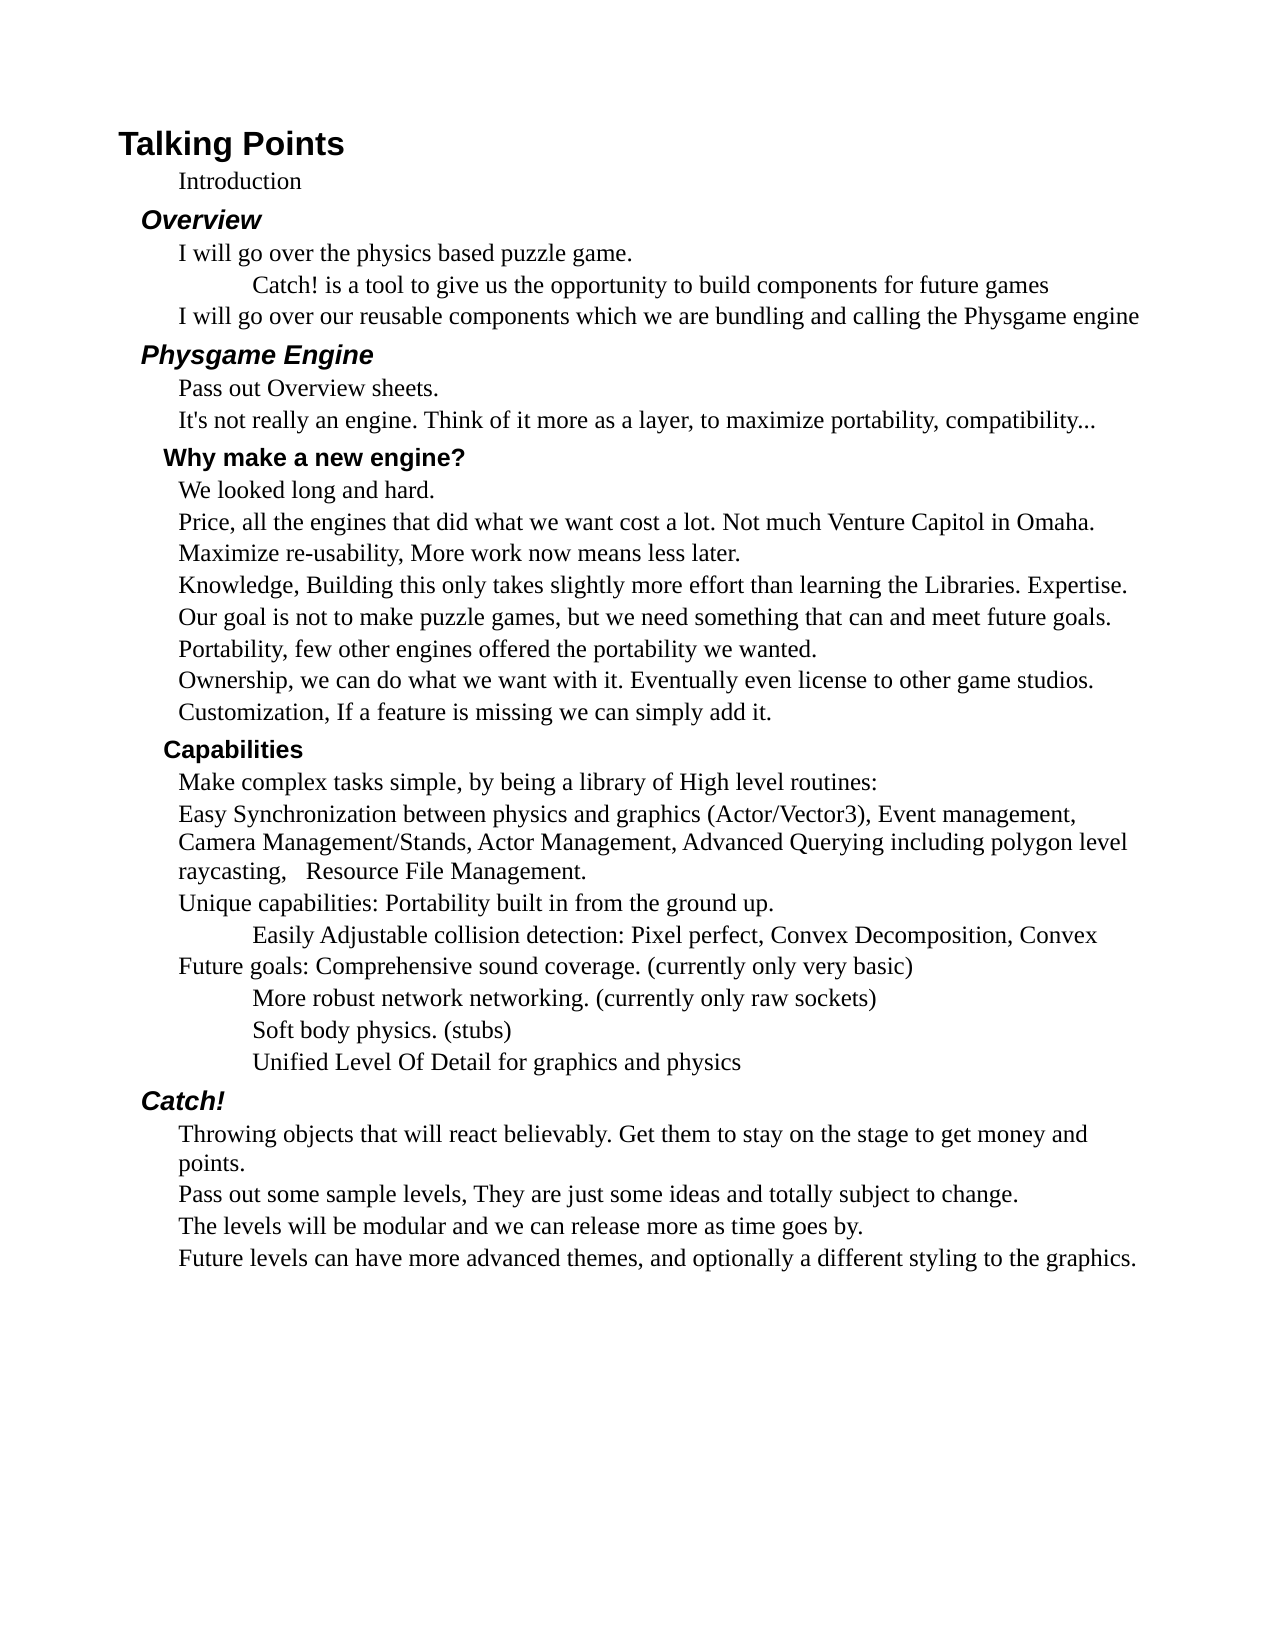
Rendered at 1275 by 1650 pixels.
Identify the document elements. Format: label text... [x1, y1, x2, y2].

text Ownership, we can do what we want with it. Eventually even license to other game studios. [178, 666, 1157, 694]
text Pass out some sample levels, They are just some ideas and totally subject to change. [178, 1179, 1157, 1208]
text Introduction [178, 166, 1157, 194]
subtitle Catch! [141, 1084, 1157, 1116]
text Maximize re-usability, More work now means less later. [178, 538, 1157, 567]
text I will go over our reusable components which we are bundling and calling the Physgame engine [178, 301, 1157, 330]
text Catch! is a tool to give us the opportunity to build components for future games [178, 270, 1157, 298]
text Future goals: Comprehensive sound coverage. (currently only very basic) [178, 951, 1157, 980]
text The levels will be modular and we can release more as time goes by. [178, 1211, 1157, 1240]
text We looked long and hard. [178, 475, 1157, 504]
text Unique capabilities: Portability built in from the ground up. [178, 888, 1157, 917]
text Easy Synchronization between physics and graphics (Actor/Vector3), Event management, Camera Management/Stands, Actor Management, Advanced Querying including polygon level raycasting, Resource File Management. [178, 799, 1157, 885]
text More robust network networking. (currently only raw sockets) [178, 983, 1157, 1012]
text Future levels can have more advanced themes, and optionally a different styling to the graphics. [178, 1243, 1157, 1272]
subtitle Capabilities [163, 735, 1157, 764]
subtitle Why make a new engine? [163, 443, 1157, 472]
text Knowledge, Building this only takes slightly more effort than learning the Libraries. Expertise. [178, 570, 1157, 599]
text Throwing objects that will react believably. Get them to stay on the stage to get money and points. [178, 1119, 1157, 1176]
text Easily Adjustable collision detection: Pixel perfect, Convex Decomposition, Convex [178, 920, 1157, 948]
text Portability, few other engines offered the portability we wanted. [178, 634, 1157, 662]
text It's not really an engine. Think of it more as a layer, to maximize portability, compatibility... [178, 405, 1157, 434]
text Soft body physics. (stubs) [178, 1015, 1157, 1044]
text Make complex tasks simple, by being a library of High level routines: [178, 767, 1157, 796]
text Pass out Overview sheets. [178, 373, 1157, 402]
text Our goal is not to make puzzle games, but we need something that can and meet future goals. [178, 602, 1157, 631]
subtitle Physgame Engine [141, 339, 1157, 371]
subtitle Talking Points [118, 124, 1157, 163]
text Price, all the engines that did what we want cost a lot. Not much Venture Capitol in Omaha. [178, 507, 1157, 535]
text I will go over the physics based puzzle game. [178, 238, 1157, 267]
subtitle Overview [141, 204, 1157, 235]
text Unified Level Of Detail for graphics and physics [178, 1047, 1157, 1076]
text Customization, If a feature is missing we can simply add it. [178, 697, 1157, 726]
